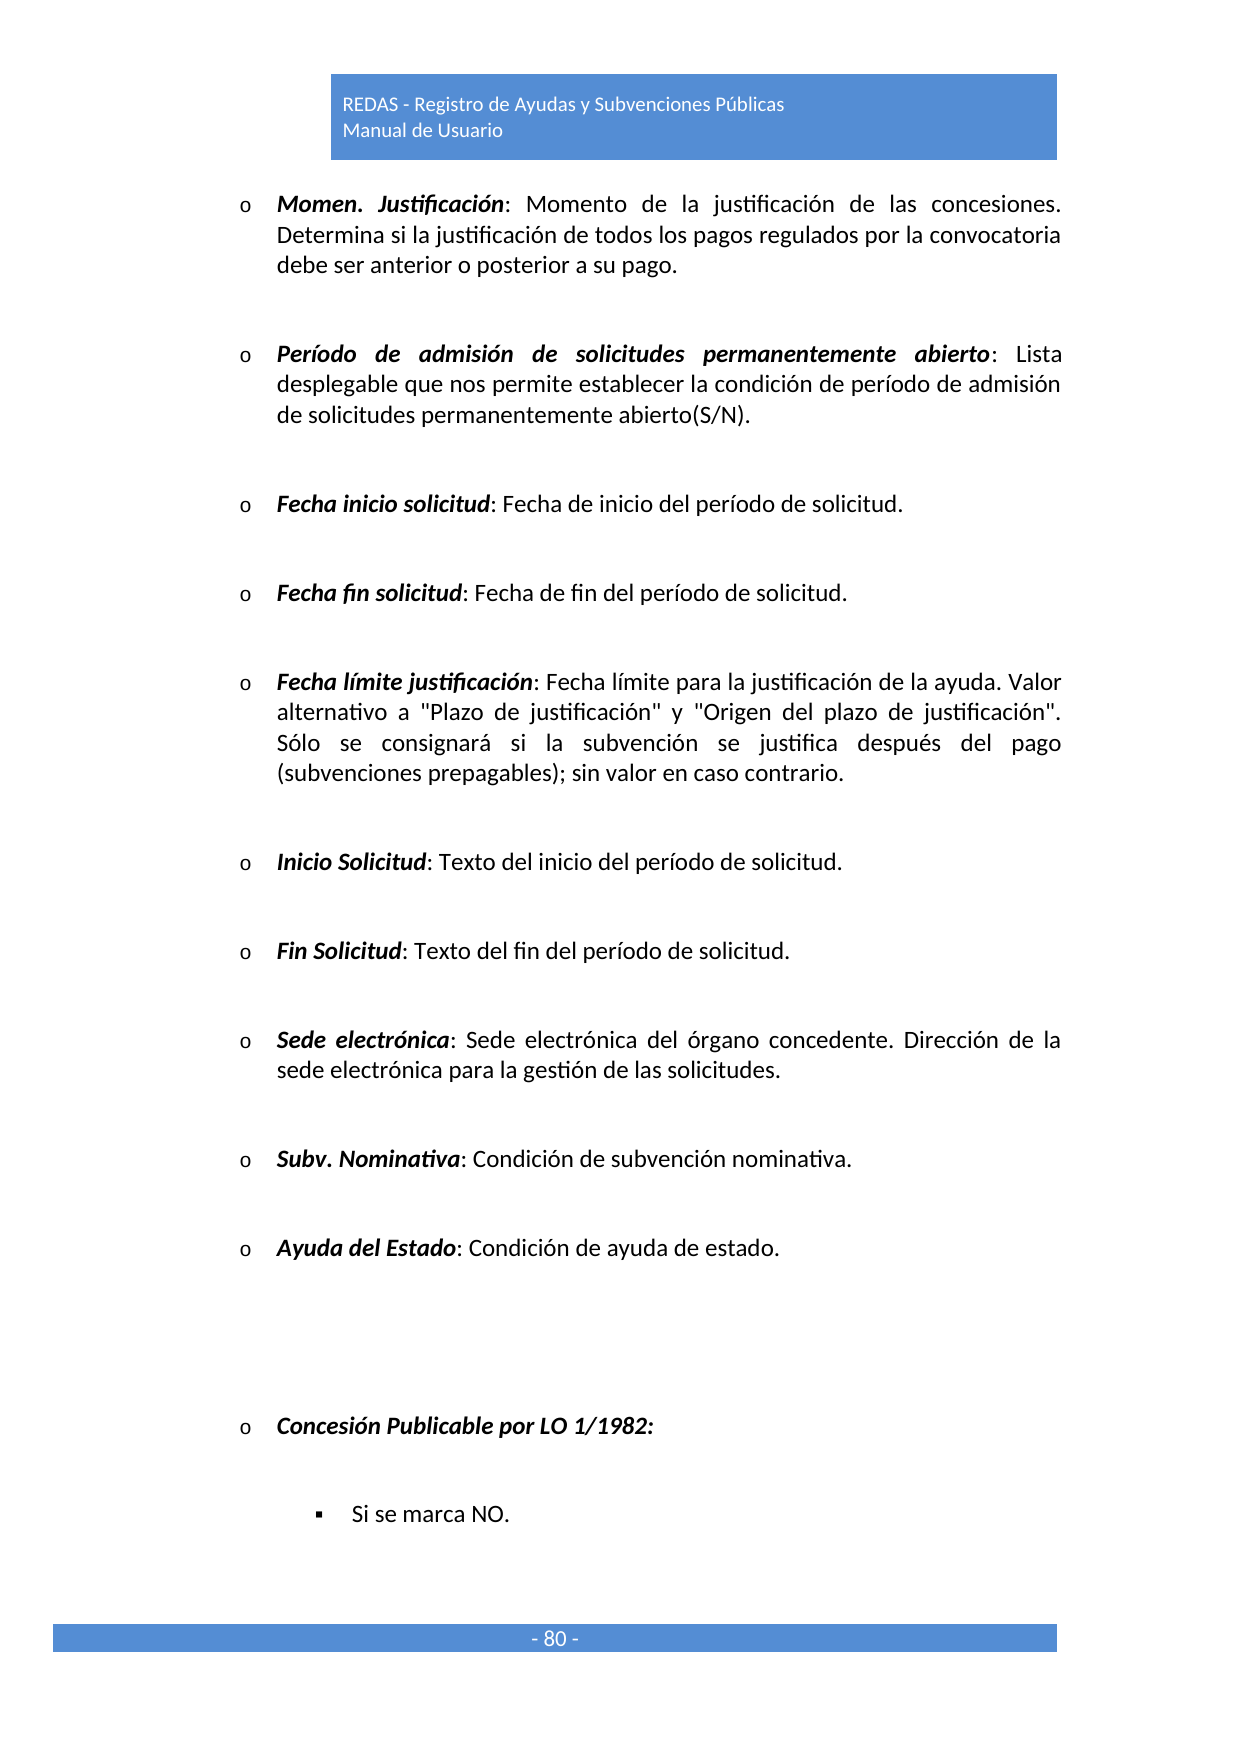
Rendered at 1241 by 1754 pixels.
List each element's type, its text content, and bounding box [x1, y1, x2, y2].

list Período de admisión de solicitudes permanentemente abierto: Lista desplegable que nos permite establecer la condición de período de admisión de solicitudes permanentemente abierto(S/N). [239, 338, 1062, 430]
list Fecha inicio solicitud: Fecha de inicio del período de solicitud. [239, 488, 1062, 518]
list Si se marca NO. [314, 1499, 1062, 1529]
list Concesión Publicable por LO 1/1982: [239, 1410, 1062, 1440]
list Fin Solicitud: Texto del fin del período de solicitud. [239, 935, 1062, 966]
list Fecha límite justificación: Fecha límite para la justificación de la ayuda. Valor alternativo a "Plazo de justificación" y "Origen del plazo de justificación". Sólo se consignará si la subvención se justifica después del pago (subvenciones prepagables); sin valor en caso contrario. [239, 666, 1062, 788]
list Inicio Solicitud: Texto del inicio del período de solicitud. [239, 846, 1062, 877]
list Sede electrónica: Sede electrónica del órgano concedente. Dirección de la sede electrónica para la gestión de las solicitudes. [239, 1024, 1062, 1085]
list Ayuda del Estado: Condición de ayuda de estado. [239, 1232, 1062, 1263]
list Momen. Justificación: Momento de la justificación de las concesiones. Determina si la justificación de todos los pagos regulados por la convocatoria debe ser anterior o posterior a su pago. [239, 188, 1062, 280]
list Fecha fin solicitud: Fecha de fin del período de solicitud. [239, 577, 1062, 607]
list Subv. Nominativa: Condición de subvención nominativa. [239, 1143, 1062, 1174]
